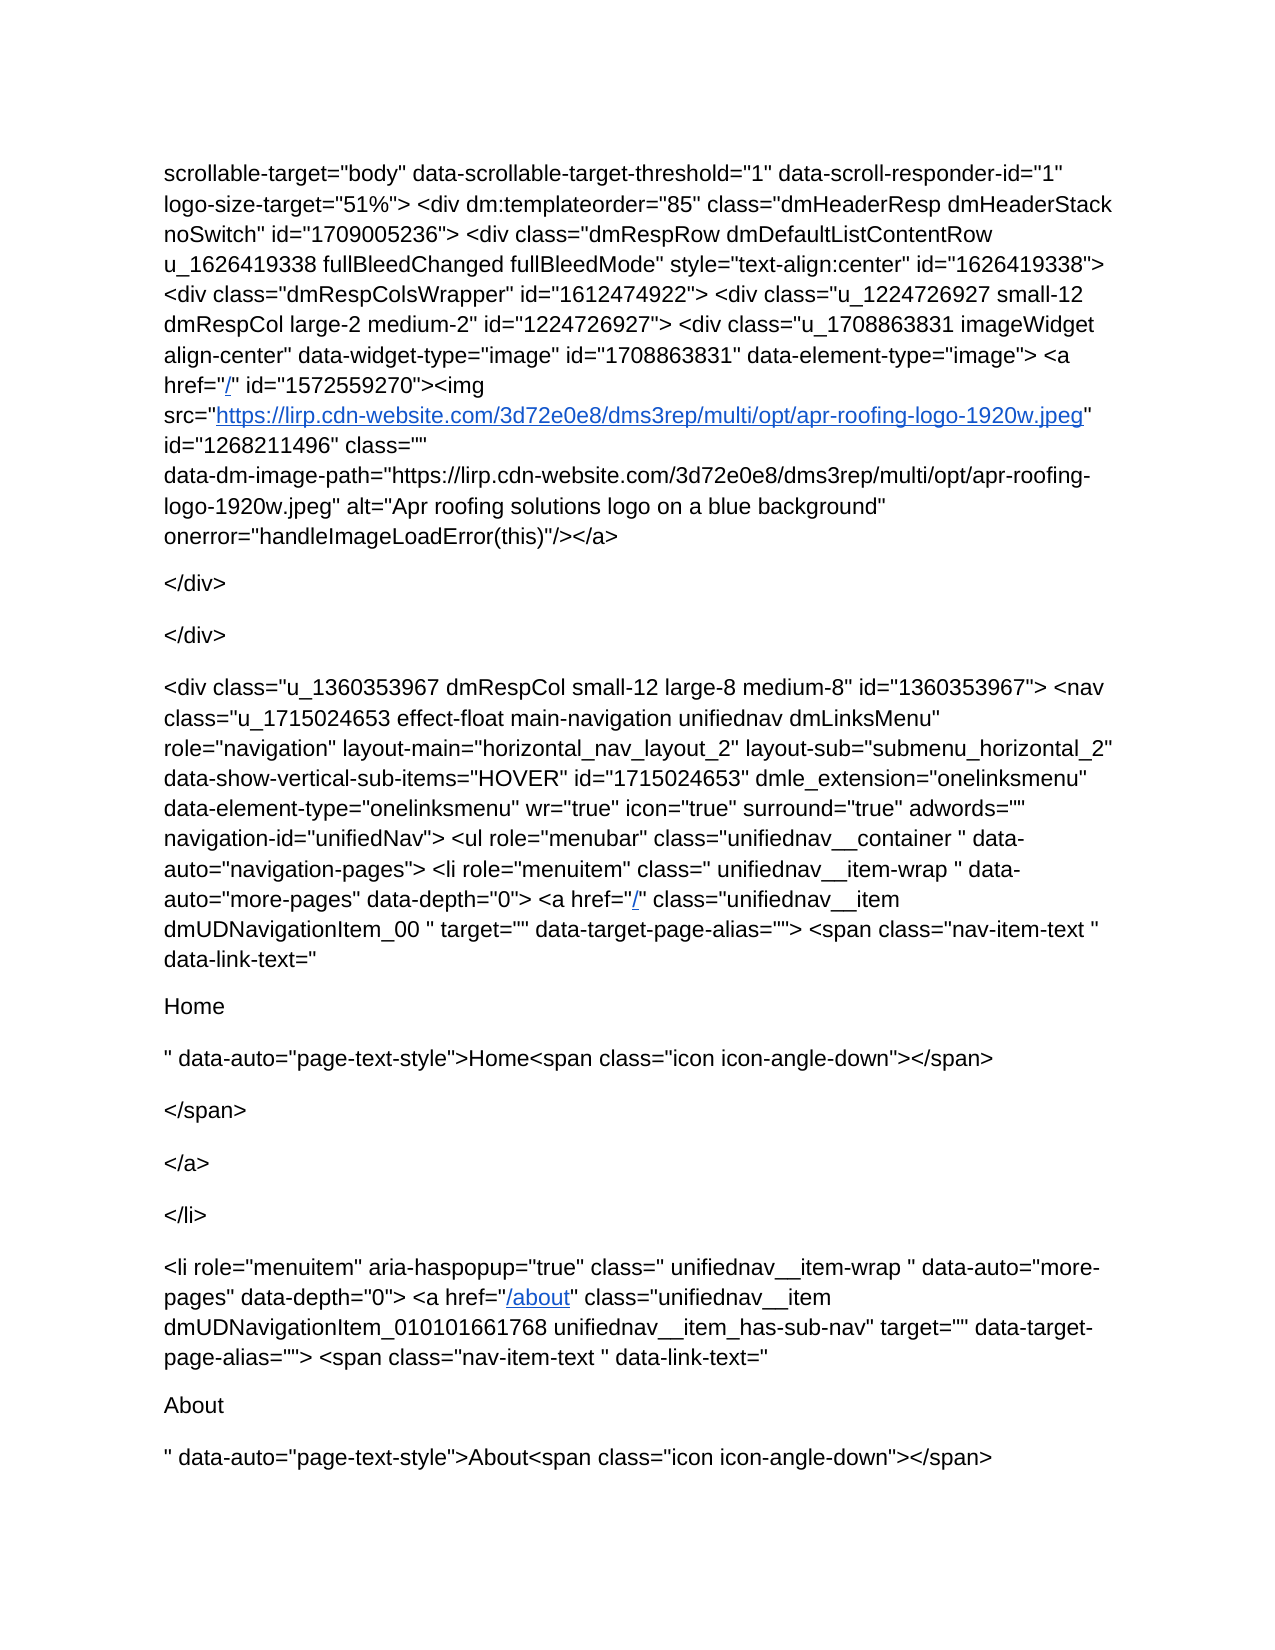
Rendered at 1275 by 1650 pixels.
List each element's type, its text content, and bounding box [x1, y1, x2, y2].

table_cell </a> [153, 1139, 1125, 1191]
table_cell " data-auto="page-text-style">About<span class="icon icon-angle-down"></span> [153, 1433, 1125, 1485]
table_cell <div class="u_1360353967 dmRespCol small-12 large-8 medium-8" id="1360353967"> <nav class="u_1715024653 effect-float main-navigation unifiednav dmLinksMenu" role="navigation" layout-main="horizontal_nav_layout_2" layout-sub="submenu_horizontal_2" data-show-vertical-sub-items="HOVER" id="1715024653" dmle_extension="onelinksmenu" data-element-type="onelinksmenu" wr="true" icon="true" surround="true" adwords="" navigation-id="unifiedNav"> <ul role="menubar" class="unifiednav__container " data-auto="navigation-pages"> <li role="menuitem" class=" unifiednav__item-wrap " data-auto="more-pages" data-depth="0"> <a href="/" class="unifiednav__item dmUDNavigationItem_00 " target="" data-target-page-alias=""> <span class="nav-item-text " data-link-text=" [153, 664, 1125, 983]
table_cell About [153, 1381, 1125, 1433]
table_cell <li role="menuitem" aria-haspopup="true" class=" unifiednav__item-wrap " data-auto="more-pages" data-depth="0"> <a href="/about" class="unifiednav__item dmUDNavigationItem_010101661768 unifiednav__item_has-sub-nav" target="" data-target-page-alias=""> <span class="nav-item-text " data-link-text=" [153, 1243, 1125, 1381]
table_cell </div> [153, 560, 1125, 612]
table_cell scrollable-target="body" data-scrollable-target-threshold="1" data-scroll-responder-id="1" logo-size-target="51%"> <div dm:templateorder="85" class="dmHeaderResp dmHeaderStack noSwitch" id="1709005236"> <div class="dmRespRow dmDefaultListContentRow u_1626419338 fullBleedChanged fullBleedMode" style="text-align:center" id="1626419338"> <div class="dmRespColsWrapper" id="1612474922"> <div class="u_1224726927 small-12 dmRespCol large-2 medium-2" id="1224726927"> <div class="u_1708863831 imageWidget align-center" data-widget-type="image" id="1708863831" data-element-type="image"> <a href="/" id="1572559270"><img src="https://lirp.cdn-website.com/3d72e0e8/dms3rep/multi/opt/apr-roofing-logo-1920w.jpeg" id="1268211496" class="" data-dm-image-path="https://lirp.cdn-website.com/3d72e0e8/dms3rep/multi/opt/apr-roofing-logo-1920w.jpeg" alt="Apr roofing solutions logo on a blue background" onerror="handleImageLoadError(this)"/></a> [153, 150, 1125, 560]
table_cell </span> [153, 1087, 1125, 1139]
table_cell </li> [153, 1191, 1125, 1243]
table_cell </div> [153, 612, 1125, 664]
table_cell Home [153, 983, 1125, 1035]
table_cell " data-auto="page-text-style">Home<span class="icon icon-angle-down"></span> [153, 1035, 1125, 1087]
